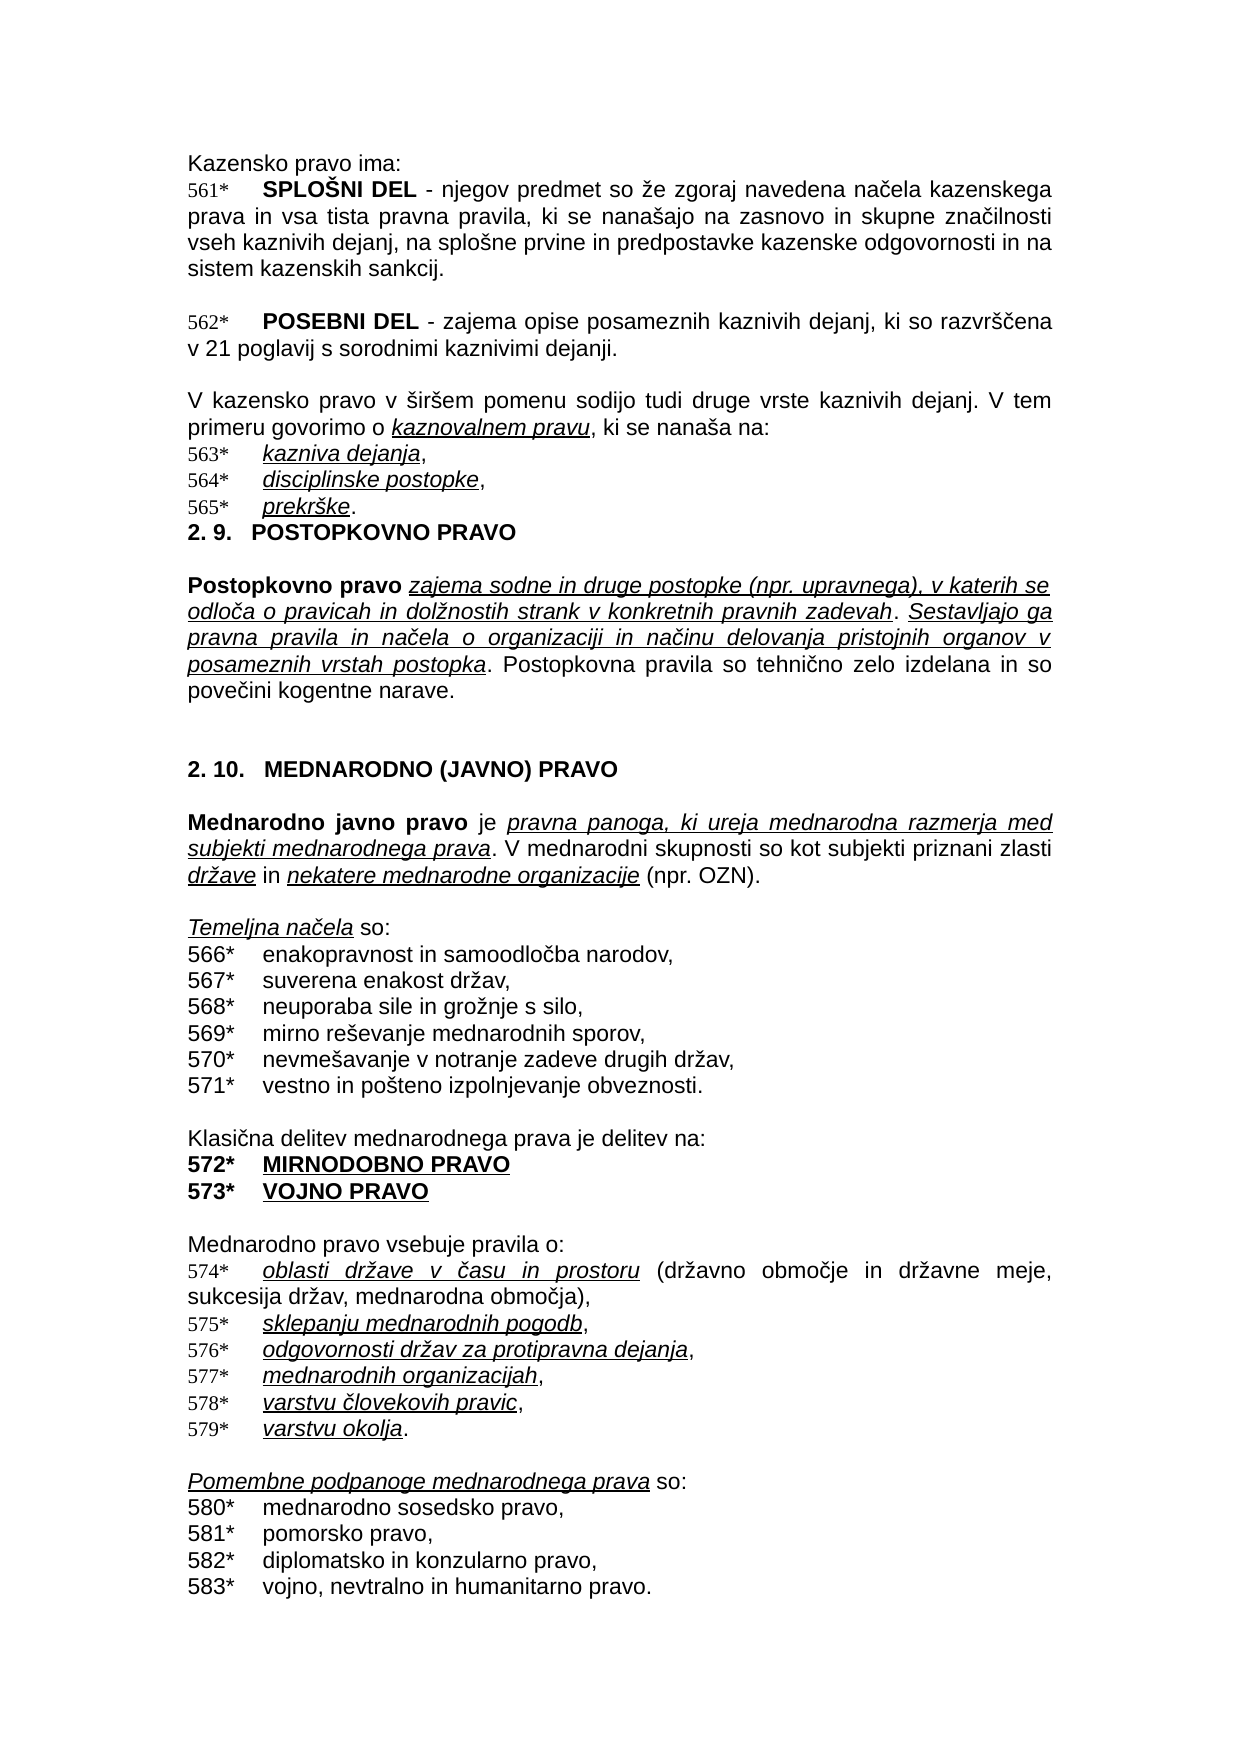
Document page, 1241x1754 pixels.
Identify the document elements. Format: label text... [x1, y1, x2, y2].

list enakopravnost in samoodločba narodov, [187, 941, 1053, 967]
text Kazensko pravo ima: [187, 150, 1053, 176]
text Temeljna načela so: [187, 914, 1053, 941]
list mirno reševanje mednarodnih sporov, [187, 1020, 1053, 1046]
list SPLOŠNI DEL - njegov predmet so že zgoraj navedena načela kazenskega prava in vsa tista pravna pravila, ki se nanašajo na zasnovo in skupne značilnosti vseh kaznivih dejanj, na splošne prvine in predpostavke kazenske odgovornosti in na sistem kazenskih sankcij. [187, 176, 1053, 282]
list diplomatsko in konzularno pravo, [187, 1547, 1053, 1573]
list POSEBNI DEL - zajema opise posameznih kaznivih dejanj, ki so razvrščena v 21 poglavij s sorodnimi kaznivimi dejanji. [187, 308, 1053, 361]
list nevmešavanje v notranje zadeve drugih držav, [187, 1046, 1053, 1072]
text Mednarodno pravo vsebuje pravila o: [187, 1231, 1053, 1257]
list MIRNODOBNO PRAVO [187, 1151, 1053, 1178]
list odgovornosti držav za protipravna dejanja, [187, 1336, 1053, 1362]
list suverena enakost držav, [187, 967, 1053, 993]
text V kazensko pravo v širšem pomenu sodijo tudi druge vrste kaznivih dejanj. V tem primeru govorimo o kaznovalnem pravu, ki se nanaša na: [187, 387, 1053, 440]
list vestno in pošteno izpolnjevanje obveznosti. [187, 1072, 1053, 1099]
list mednarodnih organizacijah, [187, 1362, 1053, 1389]
text Pomembne podpanoge mednarodnega prava so: [187, 1468, 1053, 1494]
text 2. 9. POSTOPKOVNO PRAVO [187, 519, 1053, 545]
text Mednarodno javno pravo je pravna panoga, ki ureja mednarodna razmerja med subjekti mednarodnega prava. V mednarodni skupnosti so kot subjekti priznani zlasti države in nekatere mednarodne organizacije (npr. OZN). [187, 809, 1053, 888]
list VOJNO PRAVO [187, 1178, 1053, 1204]
list mednarodno sosedsko pravo, [187, 1494, 1053, 1520]
list oblasti države v času in prostoru (državno območje in državne meje, sukcesija držav, mednarodna območja), [187, 1257, 1053, 1309]
list sklepanju mednarodnih pogodb, [187, 1309, 1053, 1336]
list neuporaba sile in grožnje s silo, [187, 993, 1053, 1020]
list kazniva dejanja, [187, 440, 1053, 466]
text Postopkovno pravo zajema sodne in druge postopke (npr. upravnega), v katerih se odloča o pravicah in dolžnostih strank v konkretnih pravnih zadevah. Sestavljajo ga pravna pravila in načela o organizaciji in načinu delovanja pristojnih organov v posameznih vrstah postopka. Postopkovna pravila so tehnično zelo izdelana in so povečini kogentne narave. [187, 572, 1053, 703]
list vojno, nevtralno in humanitarno pravo. [187, 1573, 1053, 1599]
list disciplinske postopke, [187, 466, 1053, 493]
list pomorsko pravo, [187, 1520, 1053, 1547]
list varstvu okolja. [187, 1415, 1053, 1441]
text 2. 10. MEDNARODNO (JAVNO) PRAVO [187, 756, 1053, 782]
list varstvu človekovih pravic, [187, 1389, 1053, 1415]
list prekrške. [187, 493, 1053, 519]
text Klasična delitev mednarodnega prava je delitev na: [187, 1125, 1053, 1151]
